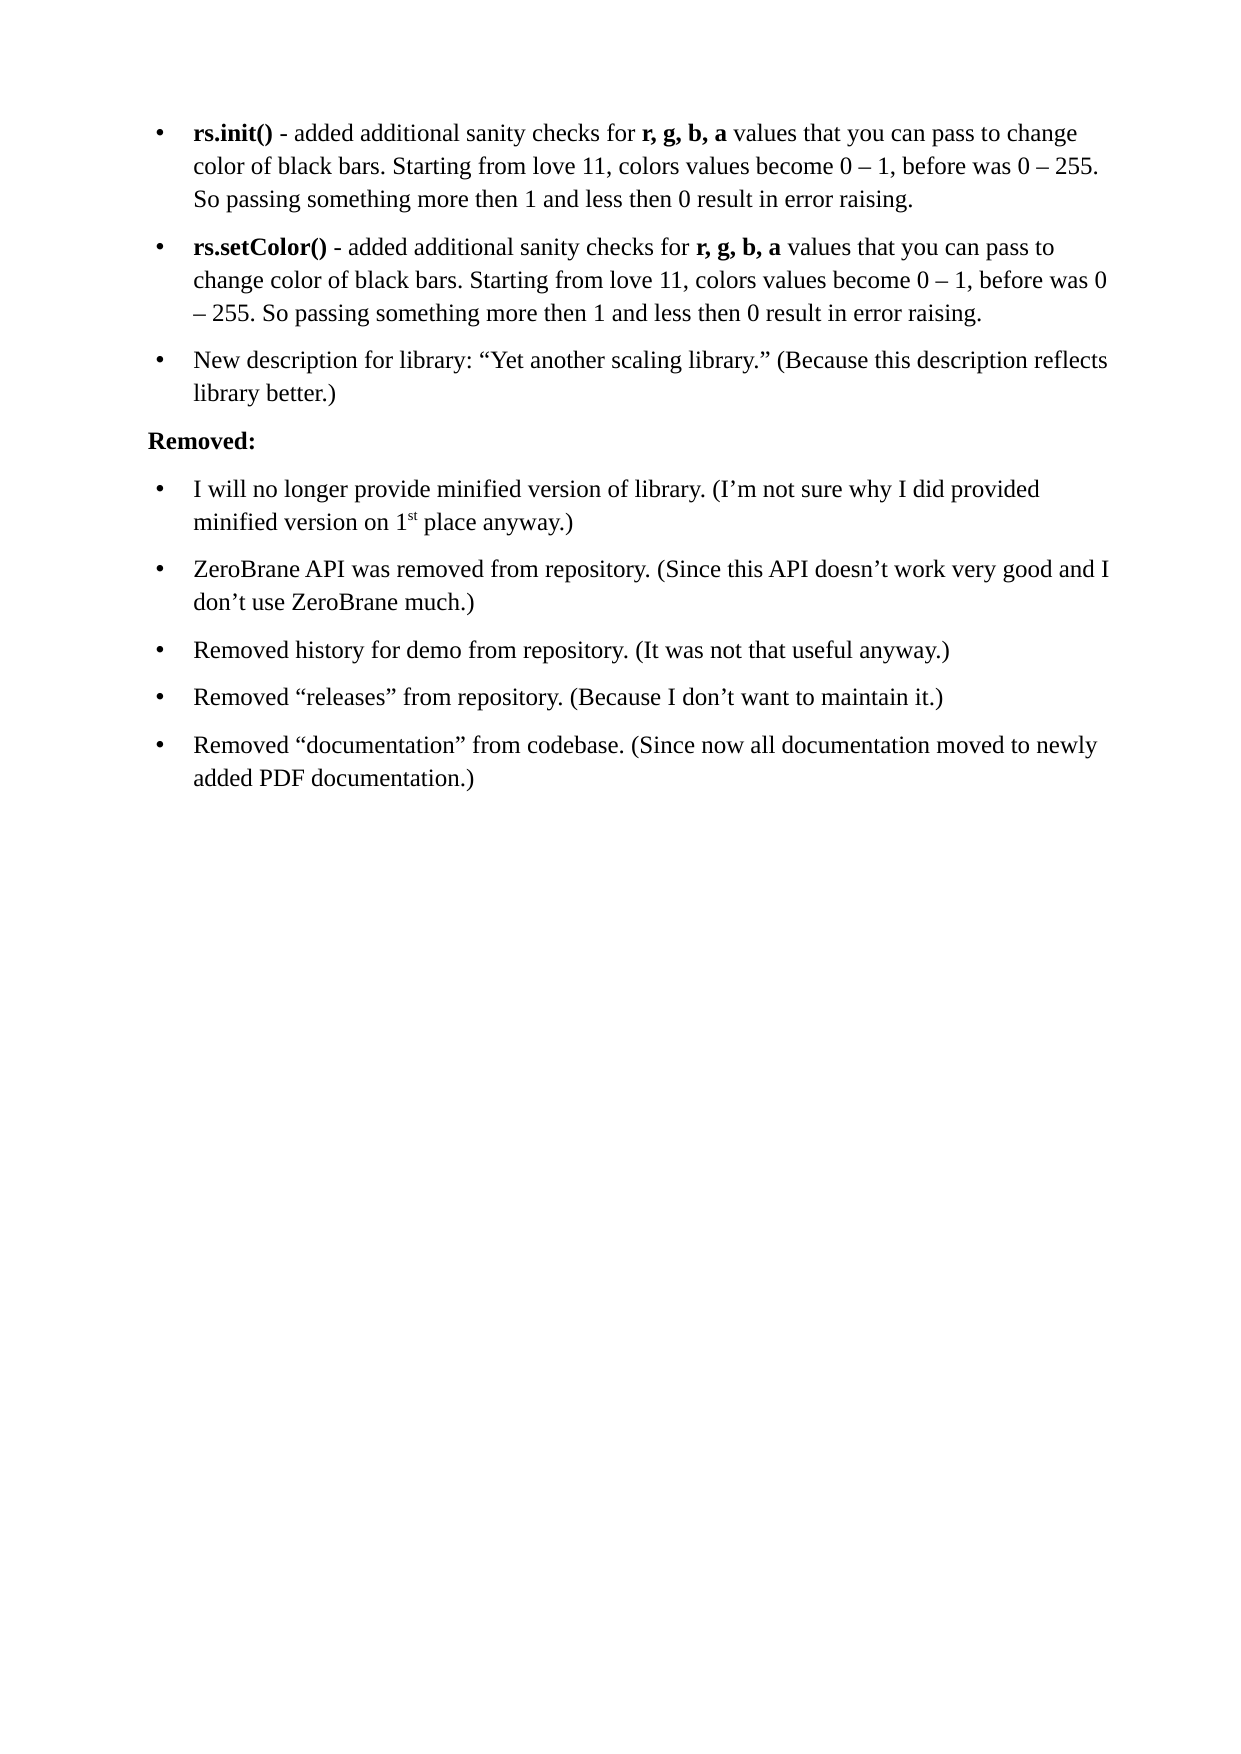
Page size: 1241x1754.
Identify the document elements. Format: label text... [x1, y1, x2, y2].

list Removed history for demo from repository. (It was not that useful anyway.) [156, 635, 1122, 664]
list rs.init() - added additional sanity checks for r, g, b, a values that you can pass to change color of black bars. Starting from love 11, colors values become 0 – 1, before was 0 – 255. So passing something more then 1 and less then 0 result in error raising. [156, 118, 1122, 213]
list ZeroBrane API was removed from repository. (Since this API doesn’t work very good and I don’t use ZeroBrane much.) [156, 554, 1122, 616]
list Removed “documentation” from codebase. (Since now all documentation moved to newly added PDF documentation.) [156, 730, 1122, 792]
text Removed: [118, 426, 1122, 455]
list rs.setColor() - added additional sanity checks for r, g, b, a values that you can pass to change color of black bars. Starting from love 11, colors values become 0 – 1, before was 0 – 255. So passing something more then 1 and less then 0 result in error raising. [156, 232, 1122, 327]
list Removed “releases” from repository. (Because I don’t want to maintain it.) [156, 682, 1122, 711]
list I will no longer provide minified version of library. (I’m not sure why I did provided minified version on 1st place anyway.) [156, 474, 1122, 535]
list New description for library: “Yet another scaling library.” (Because this description reflects library better.) [156, 345, 1122, 407]
